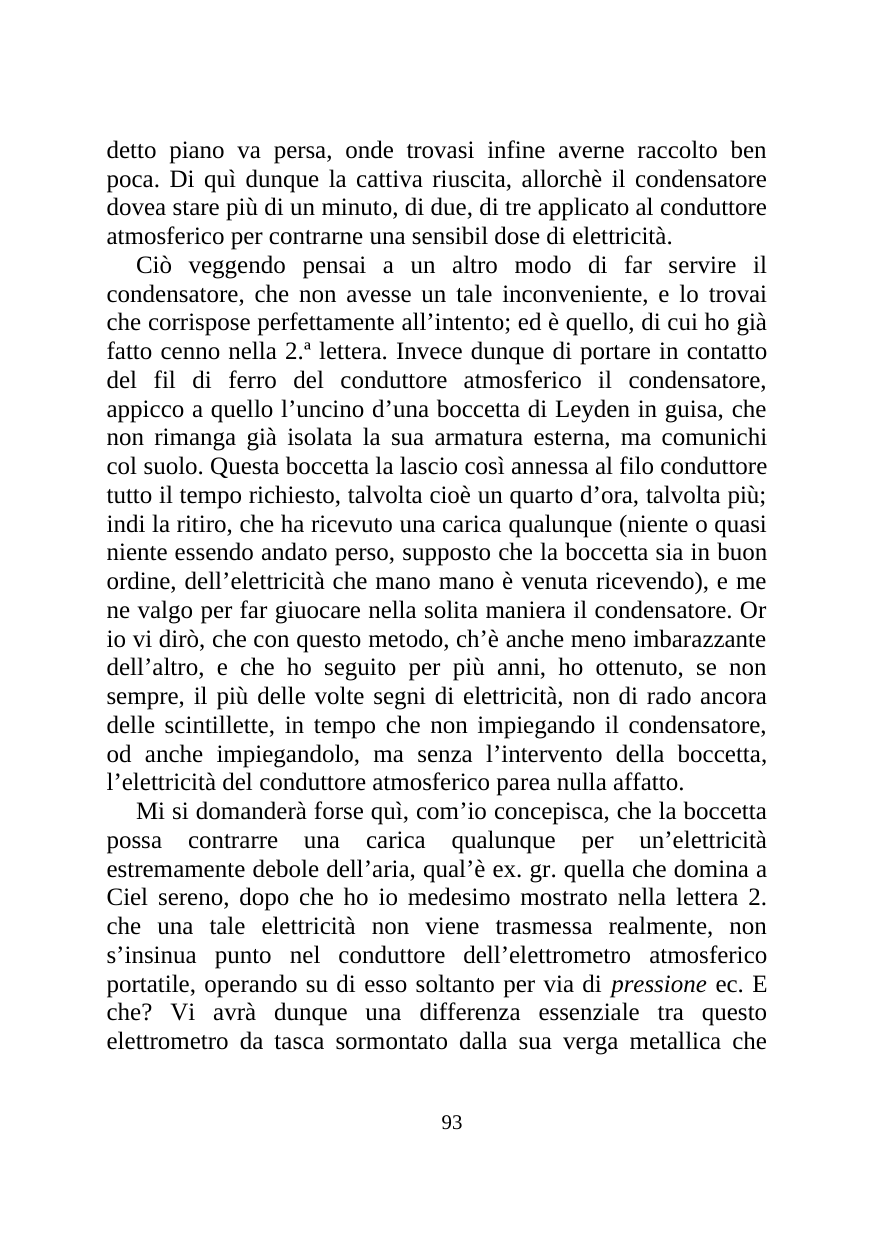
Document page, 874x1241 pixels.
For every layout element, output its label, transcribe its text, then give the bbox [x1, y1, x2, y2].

text detto piano va persa, onde trovasi infine averne raccolto ben poca. Di quì dunque la cattiva riuscita, allorchè il condensatore dovea stare più di un minuto, di due, di tre applicato al conduttore atmosferico per contrarne una sensibil dose di elettricità. [106, 135, 768, 250]
text Ciò veggendo pensai a un altro modo di far servire il condensatore, che non avesse un tale inconveniente, e lo trovai che corrispose perfettamente all’intento; ed è quello, di cui ho già fatto cenno nella 2.ª lettera. Invece dunque di portare in contatto del fil di ferro del conduttore atmosferico il condensatore, appicco a quello l’uncino d’una boccetta di Leyden in guisa, che non rimanga già isolata la sua armatura esterna, ma comunichi col suolo. Questa boccetta la lascio così annessa al filo conduttore tutto il tempo richiesto, talvolta cioè un quarto d’ora, talvolta più; indi la ritiro, che ha ricevuto una carica qualunque (niente o quasi niente essendo andato perso, supposto che la boccetta sia in buon ordine, dell’elettricità che mano mano è venuta ricevendo), e me ne valgo per far giuocare nella solita maniera il condensatore. Or io vi dirò, che con questo metodo, ch’è anche meno imbarazzante dell’altro, e che ho seguito per più anni, ho ottenuto, se non sempre, il più delle volte segni di elettricità, non di rado ancora delle scintillette, in tempo che non impiegando il condensatore, od anche impiegandolo, ma senza l’intervento della boccetta, l’elettricità del conduttore atmosferico parea nulla affatto. [106, 250, 768, 796]
text Mi si domanderà forse quì, com’io concepisca, che la boccetta possa contrarre una carica qualunque per un’elettricità estremamente debole dell’aria, qual’è ex. gr. quella che domina a Ciel sereno, dopo che ho io medesimo mostrato nella lettera 2. che una tale elettricità non viene trasmessa realmente, non s’insinua punto nel conduttore dell’elettrometro atmosferico portatile, operando su di esso soltanto per via di pressione ec. E che? Vi avrà dunque una differenza essenziale tra questo elettrometro da tasca sormontato dalla sua verga metallica che [106, 796, 768, 1055]
